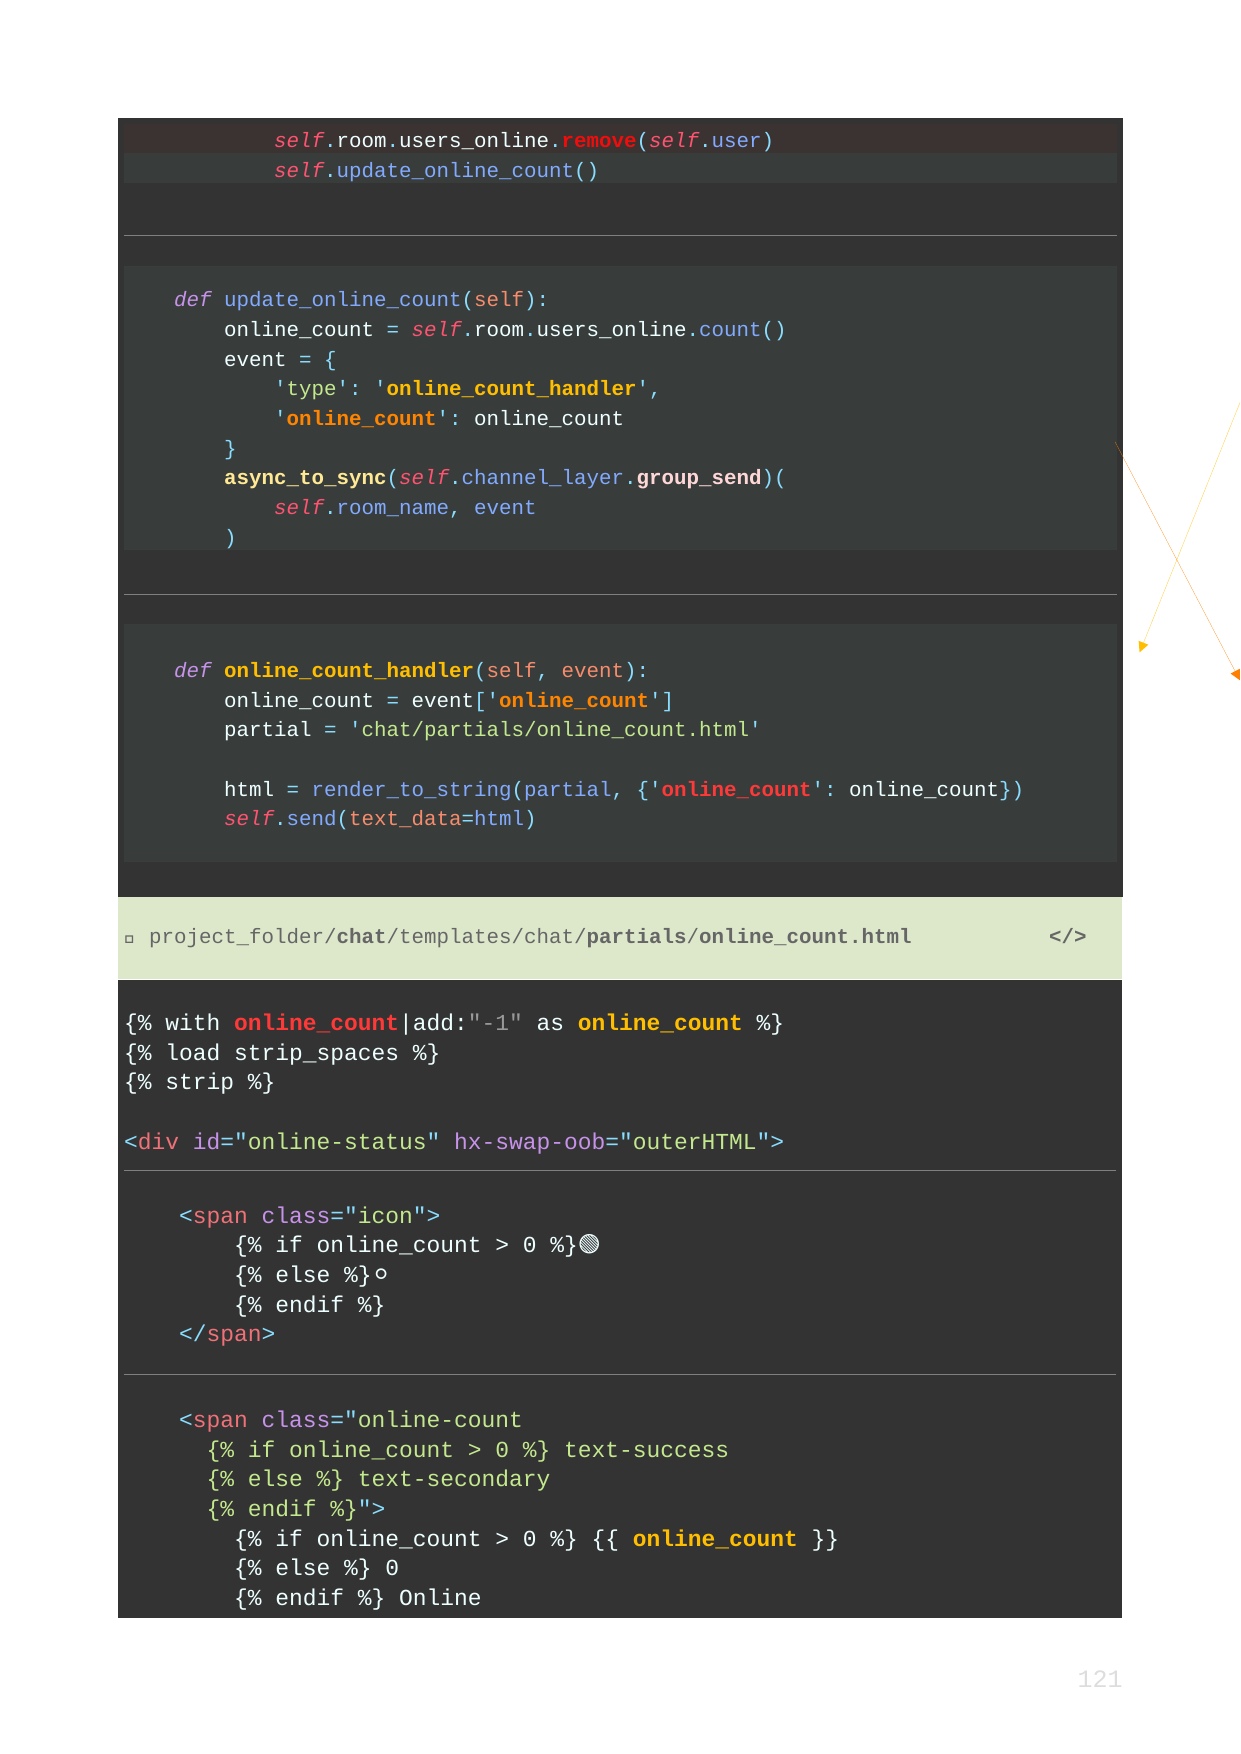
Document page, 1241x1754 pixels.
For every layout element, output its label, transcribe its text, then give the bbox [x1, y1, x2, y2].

table_cell {% with online_count|add:"-1" as online_count %} {% load strip_spaces %} {% strip %} <div id="online-status" hx-swap-oob="outerHTML"> <span class="icon"> {% if online_count > 0 %}🟢 {% else %}⚪ {% endif %} </span> <span class="online-count {% if online_count > 0 %} text-success {% else %} text-secondary {% endif %}"> {% if online_count > 0 %} {{ online_count }} {% else %} 0 {% endif %} Online [118, 980, 1122, 1618]
table_cell self.room.users_online.remove(self.user) self.update_online_count() def update_online_count(self): online_count = self.room.users_online.count() event = { 'type': 'online_count_handler', 'online_count': online_count } async_to_sync(self.channel_layer.group_send)( self.room_name, event ) def online_count_handler(self, event): online_count = event['online_count'] partial = 'chat/partials/online_count.html' html = render_to_string(partial, {'online_count': online_count}) self.send(text_data=html) [118, 118, 1123, 897]
table_header 📝 project_folder/chat/templates/chat/partials/online_count.html </> [118, 897, 1122, 979]
